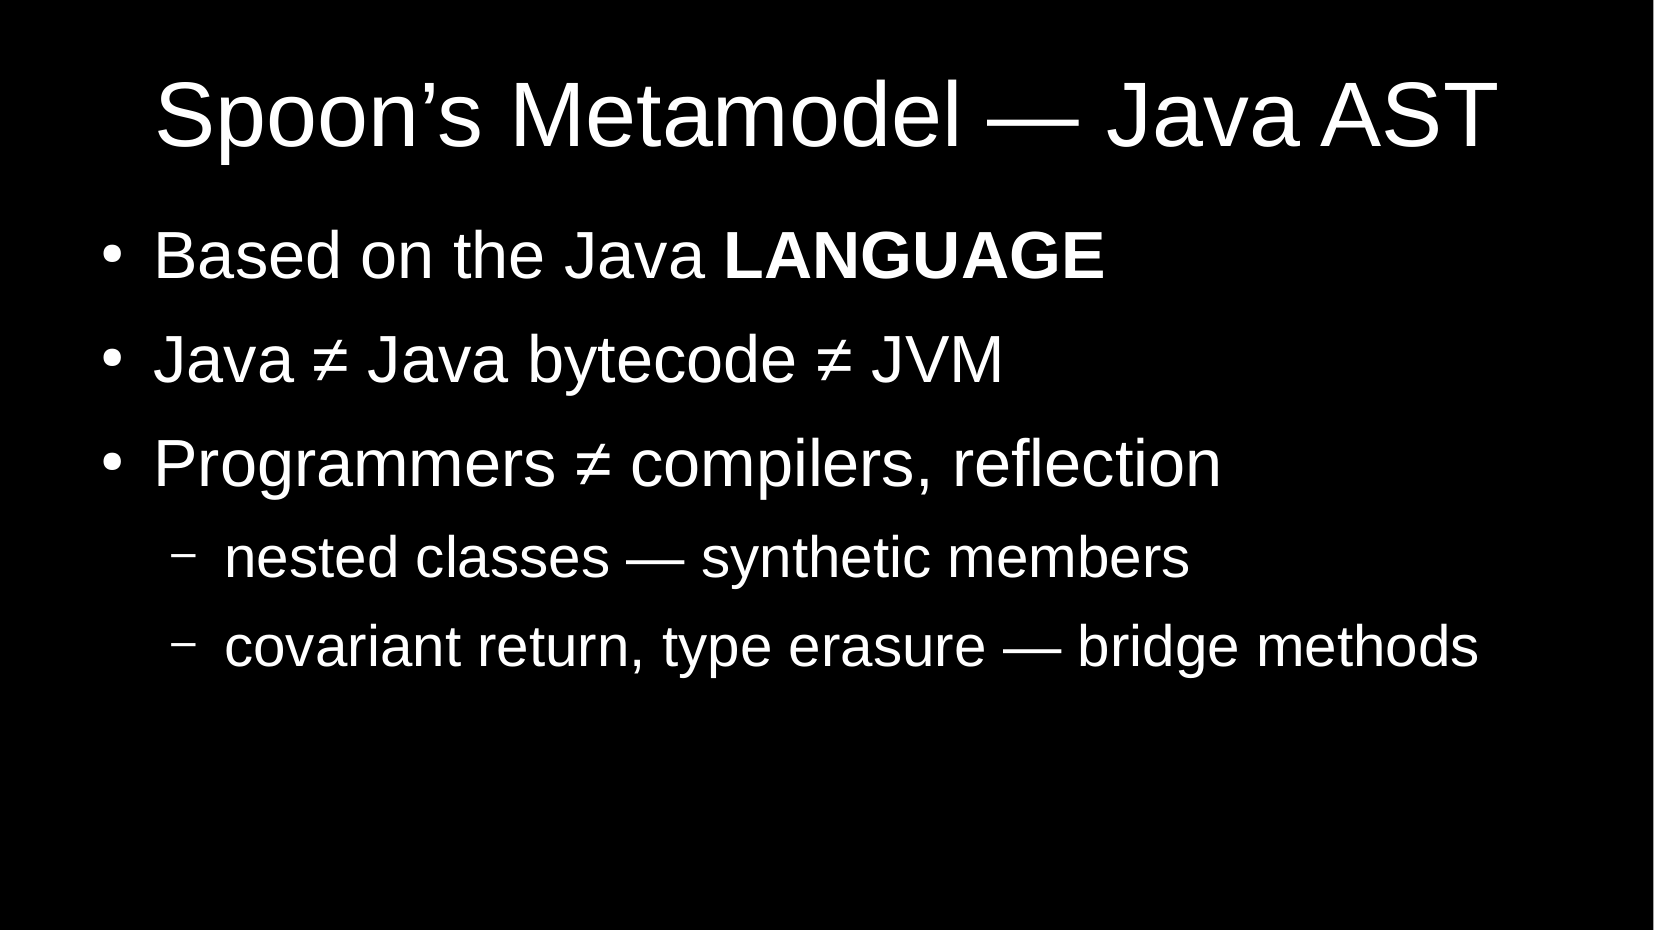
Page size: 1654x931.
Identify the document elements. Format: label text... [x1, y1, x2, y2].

title Spoon’s Metamodel — Java AST [82, 12, 1571, 217]
list Based on the Java LANGUAGE Java ≠ Java bytecode ≠ JVM Programmers ≠ compilers, reflection nested classes — synthetic members covariant return, type erasure — bridge methods [82, 217, 1571, 758]
